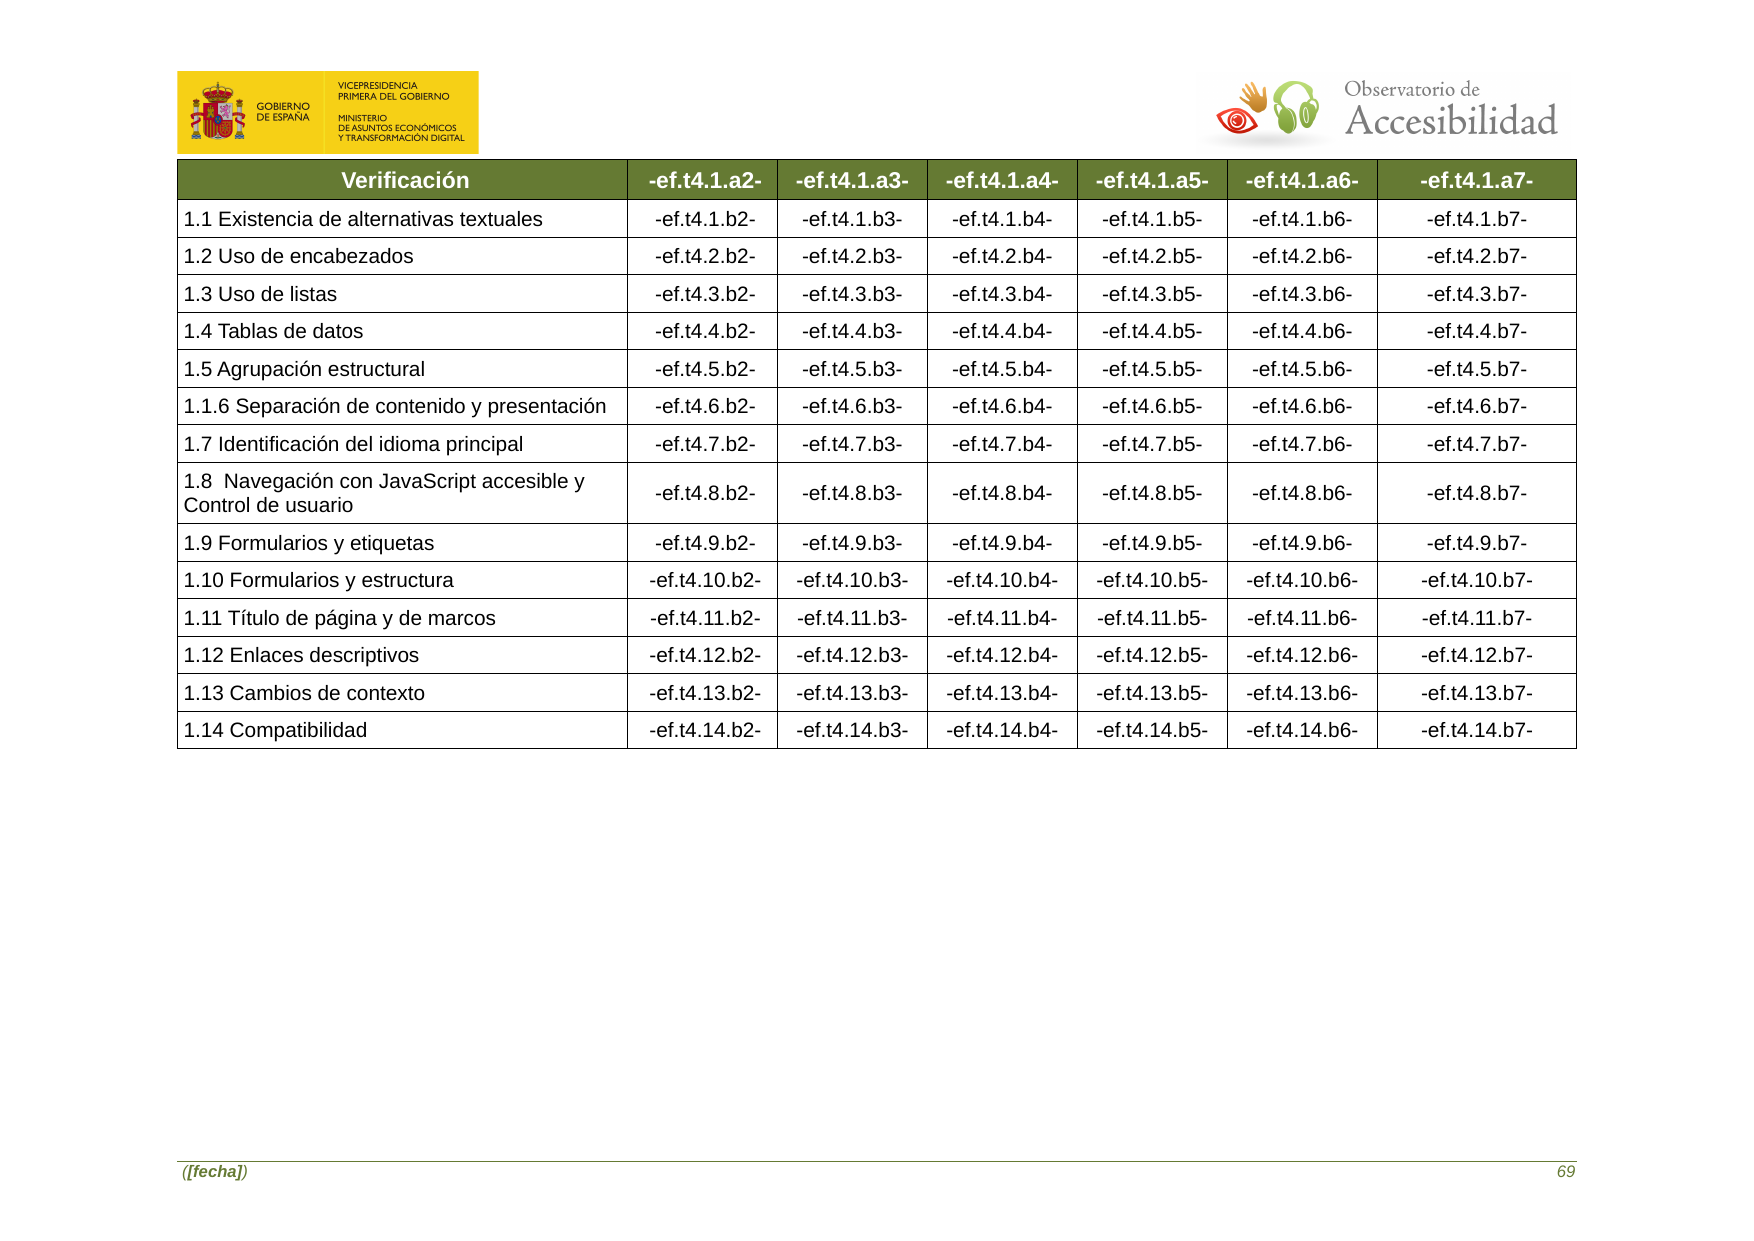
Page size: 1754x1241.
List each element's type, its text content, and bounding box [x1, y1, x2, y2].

table_header -ef.t4.1.a7- [1378, 160, 1576, 199]
table_cell 1.1 Existencia de alternativas textuales [178, 200, 627, 237]
table_cell -ef.t4.6.b4- [928, 388, 1077, 424]
table_cell -ef.t4.9.b7- [1378, 524, 1576, 561]
table_cell -ef.t4.1.b4- [928, 200, 1077, 237]
table_cell -ef.t4.9.b5- [1078, 524, 1227, 561]
table_cell -ef.t4.5.b3- [778, 350, 927, 387]
table_cell -ef.t4.8.b4- [928, 463, 1077, 523]
table_cell -ef.t4.8.b5- [1078, 463, 1227, 523]
table_cell -ef.t4.14.b3- [778, 712, 927, 748]
table_cell -ef.t4.8.b6- [1228, 463, 1377, 523]
table_cell 1.3 Uso de listas [178, 275, 627, 312]
table_cell 1.10 Formularios y estructura [178, 562, 627, 598]
table_cell -ef.t4.12.b2- [628, 637, 777, 673]
table_cell -ef.t4.12.b7- [1378, 637, 1576, 673]
table_cell 1.12 Enlaces descriptivos [178, 637, 627, 673]
table_cell -ef.t4.1.b2- [628, 200, 777, 237]
table_cell 1.14 Compatibilidad [178, 712, 627, 748]
table_cell -ef.t4.2.b4- [928, 238, 1077, 274]
table_cell -ef.t4.12.b3- [778, 637, 927, 673]
table_cell -ef.t4.2.b3- [778, 238, 927, 274]
table_cell -ef.t4.1.b6- [1228, 200, 1377, 237]
table_cell -ef.t4.6.b3- [778, 388, 927, 424]
table_header Verificación [178, 160, 627, 199]
table_cell -ef.t4.9.b6- [1228, 524, 1377, 561]
table_cell -ef.t4.10.b7- [1378, 562, 1576, 598]
table_cell -ef.t4.13.b3- [778, 674, 927, 711]
table_cell -ef.t4.10.b4- [928, 562, 1077, 598]
table_cell 1.9 Formularios y etiquetas [178, 524, 627, 561]
table_cell -ef.t4.3.b6- [1228, 275, 1377, 312]
table_cell 1.11 Título de página y de marcos [178, 599, 627, 636]
table_cell -ef.t4.13.b7- [1378, 674, 1576, 711]
table_cell -ef.t4.1.b5- [1078, 200, 1227, 237]
picture [177, 71, 479, 154]
table_cell -ef.t4.4.b6- [1228, 313, 1377, 349]
table_cell 1.13 Cambios de contexto [178, 674, 627, 711]
table_cell -ef.t4.8.b3- [778, 463, 927, 523]
table_cell -ef.t4.2.b5- [1078, 238, 1227, 274]
table_cell -ef.t4.12.b5- [1078, 637, 1227, 673]
table_cell -ef.t4.5.b6- [1228, 350, 1377, 387]
table_cell -ef.t4.5.b2- [628, 350, 777, 387]
table_cell -ef.t4.14.b7- [1378, 712, 1576, 748]
table_cell -ef.t4.4.b5- [1078, 313, 1227, 349]
table_cell -ef.t4.11.b2- [628, 599, 777, 636]
table_cell -ef.t4.3.b7- [1378, 275, 1576, 312]
table_cell -ef.t4.10.b5- [1078, 562, 1227, 598]
table_cell -ef.t4.5.b5- [1078, 350, 1227, 387]
table_cell -ef.t4.6.b5- [1078, 388, 1227, 424]
table_cell -ef.t4.11.b4- [928, 599, 1077, 636]
table_cell 1.8 Navegación con JavaScript accesible y Control de usuario [178, 463, 627, 523]
table_cell -ef.t4.10.b6- [1228, 562, 1377, 598]
table_header -ef.t4.1.a4- [928, 160, 1077, 199]
table_cell -ef.t4.11.b3- [778, 599, 927, 636]
table_cell -ef.t4.3.b4- [928, 275, 1077, 312]
table_cell -ef.t4.5.b4- [928, 350, 1077, 387]
table_cell -ef.t4.11.b5- [1078, 599, 1227, 636]
table_cell -ef.t4.6.b2- [628, 388, 777, 424]
table_cell -ef.t4.8.b2- [628, 463, 777, 523]
picture [1196, 72, 1572, 154]
table_cell -ef.t4.3.b2- [628, 275, 777, 312]
table_header -ef.t4.1.a3- [778, 160, 927, 199]
table_cell -ef.t4.7.b6- [1228, 425, 1377, 462]
table_cell -ef.t4.12.b4- [928, 637, 1077, 673]
table_cell -ef.t4.6.b6- [1228, 388, 1377, 424]
table_cell -ef.t4.3.b5- [1078, 275, 1227, 312]
table_cell -ef.t4.13.b2- [628, 674, 777, 711]
table_cell -ef.t4.4.b2- [628, 313, 777, 349]
table_cell -ef.t4.9.b2- [628, 524, 777, 561]
table_header -ef.t4.1.a5- [1078, 160, 1227, 199]
table_cell -ef.t4.14.b4- [928, 712, 1077, 748]
table_cell -ef.t4.13.b5- [1078, 674, 1227, 711]
table_cell -ef.t4.11.b6- [1228, 599, 1377, 636]
table_cell -ef.t4.4.b7- [1378, 313, 1576, 349]
table_cell -ef.t4.7.b2- [628, 425, 777, 462]
table_cell -ef.t4.13.b4- [928, 674, 1077, 711]
table_cell -ef.t4.9.b4- [928, 524, 1077, 561]
table_cell -ef.t4.13.b6- [1228, 674, 1377, 711]
table_cell -ef.t4.1.b3- [778, 200, 927, 237]
table_cell -ef.t4.7.b5- [1078, 425, 1227, 462]
table_cell -ef.t4.14.b5- [1078, 712, 1227, 748]
table_cell -ef.t4.7.b7- [1378, 425, 1576, 462]
table_cell -ef.t4.4.b4- [928, 313, 1077, 349]
table_cell -ef.t4.10.b3- [778, 562, 927, 598]
table_cell -ef.t4.2.b2- [628, 238, 777, 274]
table_cell -ef.t4.10.b2- [628, 562, 777, 598]
table_cell -ef.t4.1.b7- [1378, 200, 1576, 237]
table_cell 1.4 Tablas de datos [178, 313, 627, 349]
table_cell -ef.t4.14.b2- [628, 712, 777, 748]
table_cell -ef.t4.7.b3- [778, 425, 927, 462]
table_cell -ef.t4.2.b6- [1228, 238, 1377, 274]
table_cell -ef.t4.14.b6- [1228, 712, 1377, 748]
table_cell 1.1.6 Separación de contenido y presentación [178, 388, 627, 424]
table_cell -ef.t4.6.b7- [1378, 388, 1576, 424]
table_cell -ef.t4.5.b7- [1378, 350, 1576, 387]
table_cell -ef.t4.7.b4- [928, 425, 1077, 462]
table_cell -ef.t4.9.b3- [778, 524, 927, 561]
table_cell -ef.t4.12.b6- [1228, 637, 1377, 673]
table_cell 1.2 Uso de encabezados [178, 238, 627, 274]
table_cell -ef.t4.4.b3- [778, 313, 927, 349]
table_cell -ef.t4.2.b7- [1378, 238, 1576, 274]
table_cell -ef.t4.3.b3- [778, 275, 927, 312]
table_cell -ef.t4.8.b7- [1378, 463, 1576, 523]
table_header -ef.t4.1.a6- [1228, 160, 1377, 199]
table_header -ef.t4.1.a2- [628, 160, 777, 199]
table_cell 1.7 Identificación del idioma principal [178, 425, 627, 462]
table_cell -ef.t4.11.b7- [1378, 599, 1576, 636]
table_cell 1.5 Agrupación estructural [178, 350, 627, 387]
